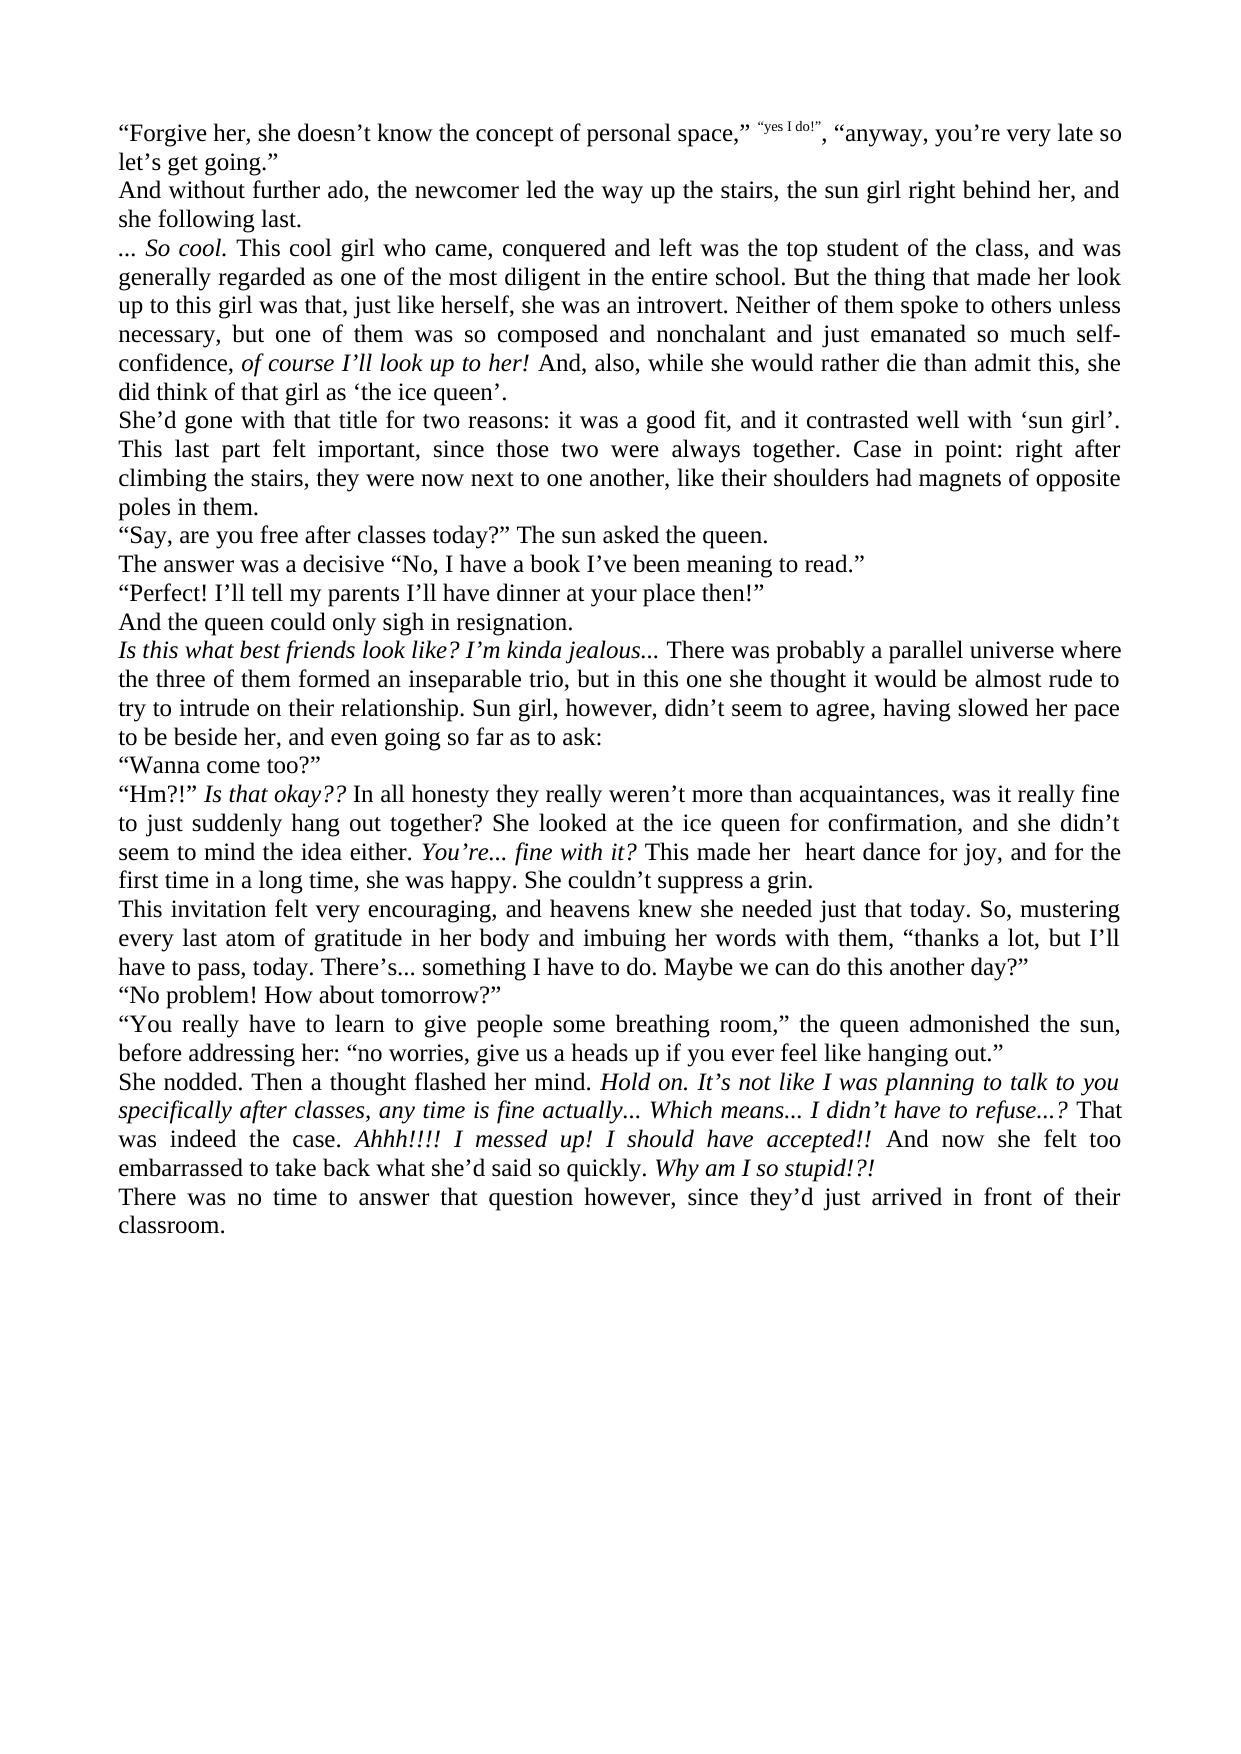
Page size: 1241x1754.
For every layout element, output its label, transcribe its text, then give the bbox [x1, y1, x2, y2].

text ... So cool. This cool girl who came, conquered and left was the top student of the class, and was generally regarded as one of the most diligent in the entire school. But the thing that made her look up to this girl was that, just like herself, she was an introvert. Neither of them spoke to others unless necessary, but one of them was so composed and nonchalant and just emanated so much self-confidence, of course I’ll look up to her! And, also, while she would rather die than admit this, she did think of that girl as ‘the ice queen’. [118, 233, 1122, 406]
text “Hm?!” Is that okay?? In all honesty they really weren’t more than acquaintances, was it really fine to just suddenly hang out together? She looked at the ice queen for confirmation, and she didn’t seem to mind the idea either. You’re... fine with it? This made her heart dance for joy, and for the first time in a long time, she was happy. She couldn’t suppress a grin. [118, 779, 1122, 894]
text She’d gone with that title for two reasons: it was a good fit, and it contrasted well with ‘sun girl’. This last part felt important, since those two were always together. Case in point: right after climbing the stairs, they were now next to one another, like their shoulders had magnets of opposite poles in them. [118, 406, 1122, 521]
text Is this what best friends look like? I’m kinda jealous... There was probably a parallel universe where the three of them formed an inseparable trio, but in this one she thought it would be almost rude to try to intrude on their relationship. Sun girl, however, didn’t seem to agree, having slowed her pace to be beside her, and even going so far as to ask: [118, 636, 1122, 751]
text “Say, are you free after classes today?” The sun asked the queen. [118, 521, 1122, 549]
text “Perfect! I’ll tell my parents I’ll have dinner at your place then!” [118, 578, 1122, 607]
text And the queen could only sigh in resignation. [118, 607, 1122, 636]
text There was no time to answer that question however, since they’d just arrived in front of their classroom. [118, 1182, 1122, 1239]
text “No problem! How about tomorrow?” [118, 981, 1122, 1009]
text She nodded. Then a thought flashed her mind. Hold on. It’s not like I was planning to talk to you specifically after classes, any time is fine actually... Which means... I didn’t have to refuse...? That was indeed the case. Ahhh!!!! I messed up! I should have accepted!! And now she felt too embarrassed to take back what she’d said so quickly. Why am I so stupid!?! [118, 1067, 1122, 1182]
text And without further ado, the newcomer led the way up the stairs, the sun girl right behind her, and she following last. [118, 176, 1122, 233]
text “Forgive her, she doesn’t know the concept of personal space,” “yes I do!”, “anyway, you’re very late so let’s get going.” [118, 118, 1122, 176]
text “Wanna come too?” [118, 751, 1122, 779]
text The answer was a decisive “No, I have a book I’ve been meaning to read.” [118, 549, 1122, 578]
text This invitation felt very encouraging, and heavens knew she needed just that today. So, mustering every last atom of gratitude in her body and imbuing her words with them, “thanks a lot, but I’ll have to pass, today. There’s... something I have to do. Maybe we can do this another day?” [118, 894, 1122, 981]
text “You really have to learn to give people some breathing room,” the queen admonished the sun, before addressing her: “no worries, give us a heads up if you ever feel like hanging out.” [118, 1009, 1122, 1067]
